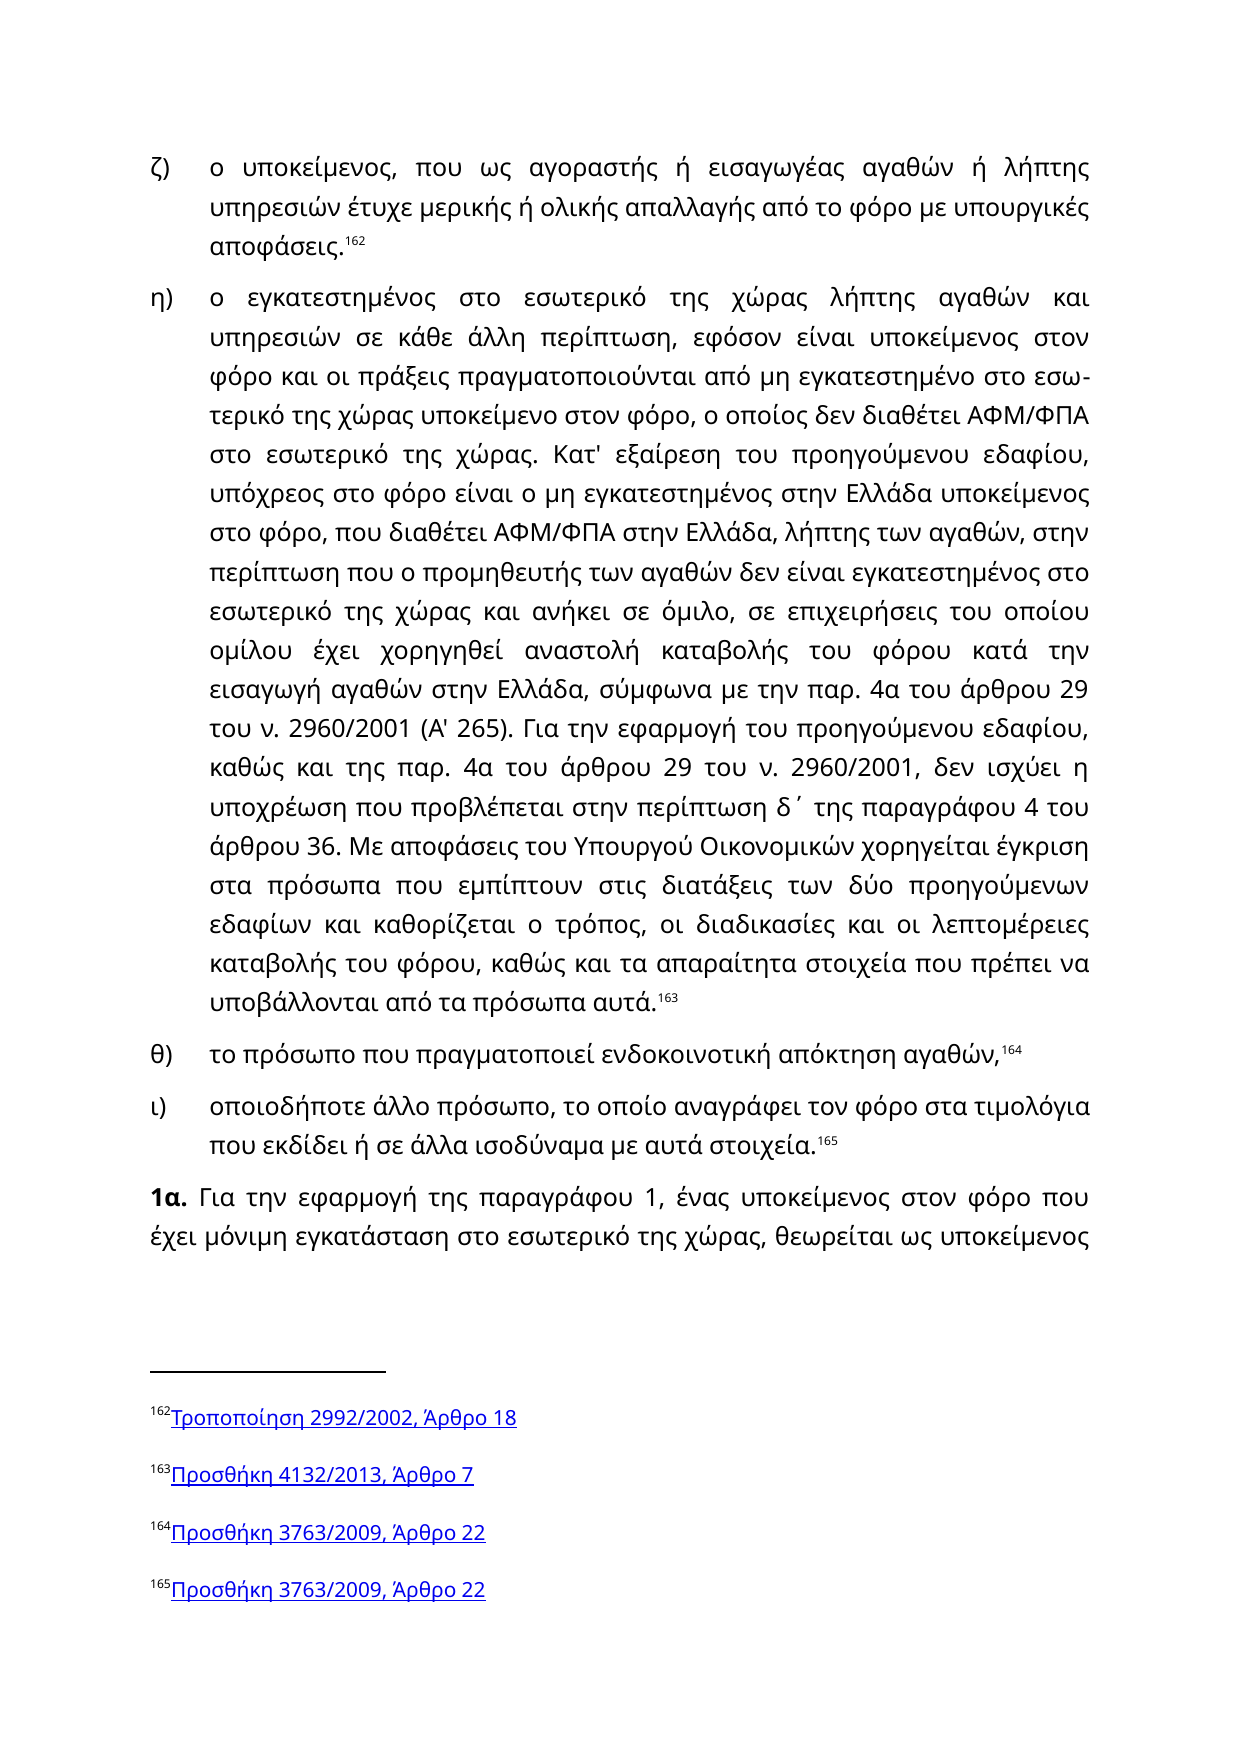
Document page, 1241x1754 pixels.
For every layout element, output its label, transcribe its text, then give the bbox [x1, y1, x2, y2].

list ζ) ο υποκείμενος, που ως αγοραστής ή εισαγωγέας αγαθών ή λήπτης υπηρεσιών έτυχε μερικής ή ολικής απαλλαγής από το φόρο με υπουργικές αποφάσεις. [150, 150, 1090, 262]
text Προσθήκη 4132/2013, Άρθρο 7 [150, 1460, 1090, 1489]
text Προσθήκη 3763/2009, Άρθρο 22 [150, 1518, 1090, 1546]
list η) ο εγκατεστημένος στο εσωτερικό της χώρας λήπτης αγαθών και υπηρεσιών σε κάθε άλλη περίπτωση, εφόσον είναι υποκείμενος στον φόρο και οι πράξεις πραγματοποιούνται από μη εγκατεστημένο στο εσω­τερικό της χώρας υποκείμενο στον φόρο, ο οποίος δεν διαθέτει ΑΦΜ/ΦΠΑ στο εσωτερικό της χώρας. Κατ' εξαίρεση του προηγούμενου εδαφίου, υπόχρεος στο φόρο είναι ο μη εγκατεστημένος στην Ελλάδα υποκείμενος στο φόρο, που διαθέτει ΑΦΜ/ΦΠΑ στην Ελλάδα, λήπτης των αγαθών, στην περίπτωση που ο προμηθευτής των αγαθών δεν είναι εγκατεστημένος στο εσωτερικό της χώρας και ανήκει σε όμιλο, σε επιχειρήσεις του οποίου ομίλου έχει χορηγηθεί αναστολή καταβολής του φόρου κατά την εισαγωγή αγαθών στην Ελλάδα, σύμφωνα με την παρ. 4α του άρθρου 29 του ν. 2960/2001 (Α' 265). Για την εφαρμογή του προηγούμενου εδαφίου, καθώς και της παρ. 4α του άρθρου 29 του ν. 2960/2001, δεν ισχύει η υποχρέωση που προβλέπεται στην περίπτωση δ΄ της παραγράφου 4 του άρθρου 36. Με αποφάσεις του Υπουργού Οικονομικών χορηγείται έγκριση στα πρόσωπα που εμπίπτουν στις διατάξεις των δύο προηγούμενων εδαφίων και καθορίζεται ο τρόπος, οι διαδικασίες και οι λεπτομέρειες καταβολής του φόρου, καθώς και τα απαραίτητα στοιχεία που πρέπει να υποβάλλονται από τα πρόσωπα αυτά. [150, 280, 1090, 1019]
text 1α. Για την εφαρμογή της παραγράφου 1, ένας υποκείμενος στον φόρο που έχει μόνιμη εγκατάσταση στο εσωτερικό της χώρας, θεωρείται ως υποκείμενος [150, 1179, 1090, 1252]
list θ) το πρόσωπο που πραγματοποιεί ενδοκοινοτική απόκτηση αγαθών, [150, 1037, 1090, 1071]
text Προσθήκη 3763/2009, Άρθρο 22 [150, 1576, 1090, 1604]
list ι) οποιοδήποτε άλλο πρόσωπο, το οποίο αναγρά­φει τον φόρο στα τιμολόγια που εκδίδει ή σε άλλα ισοδύναμα με αυτά στοιχεία. [150, 1088, 1090, 1162]
text Τροποποίηση 2992/2002, Άρθρο 18 [150, 1403, 1090, 1431]
